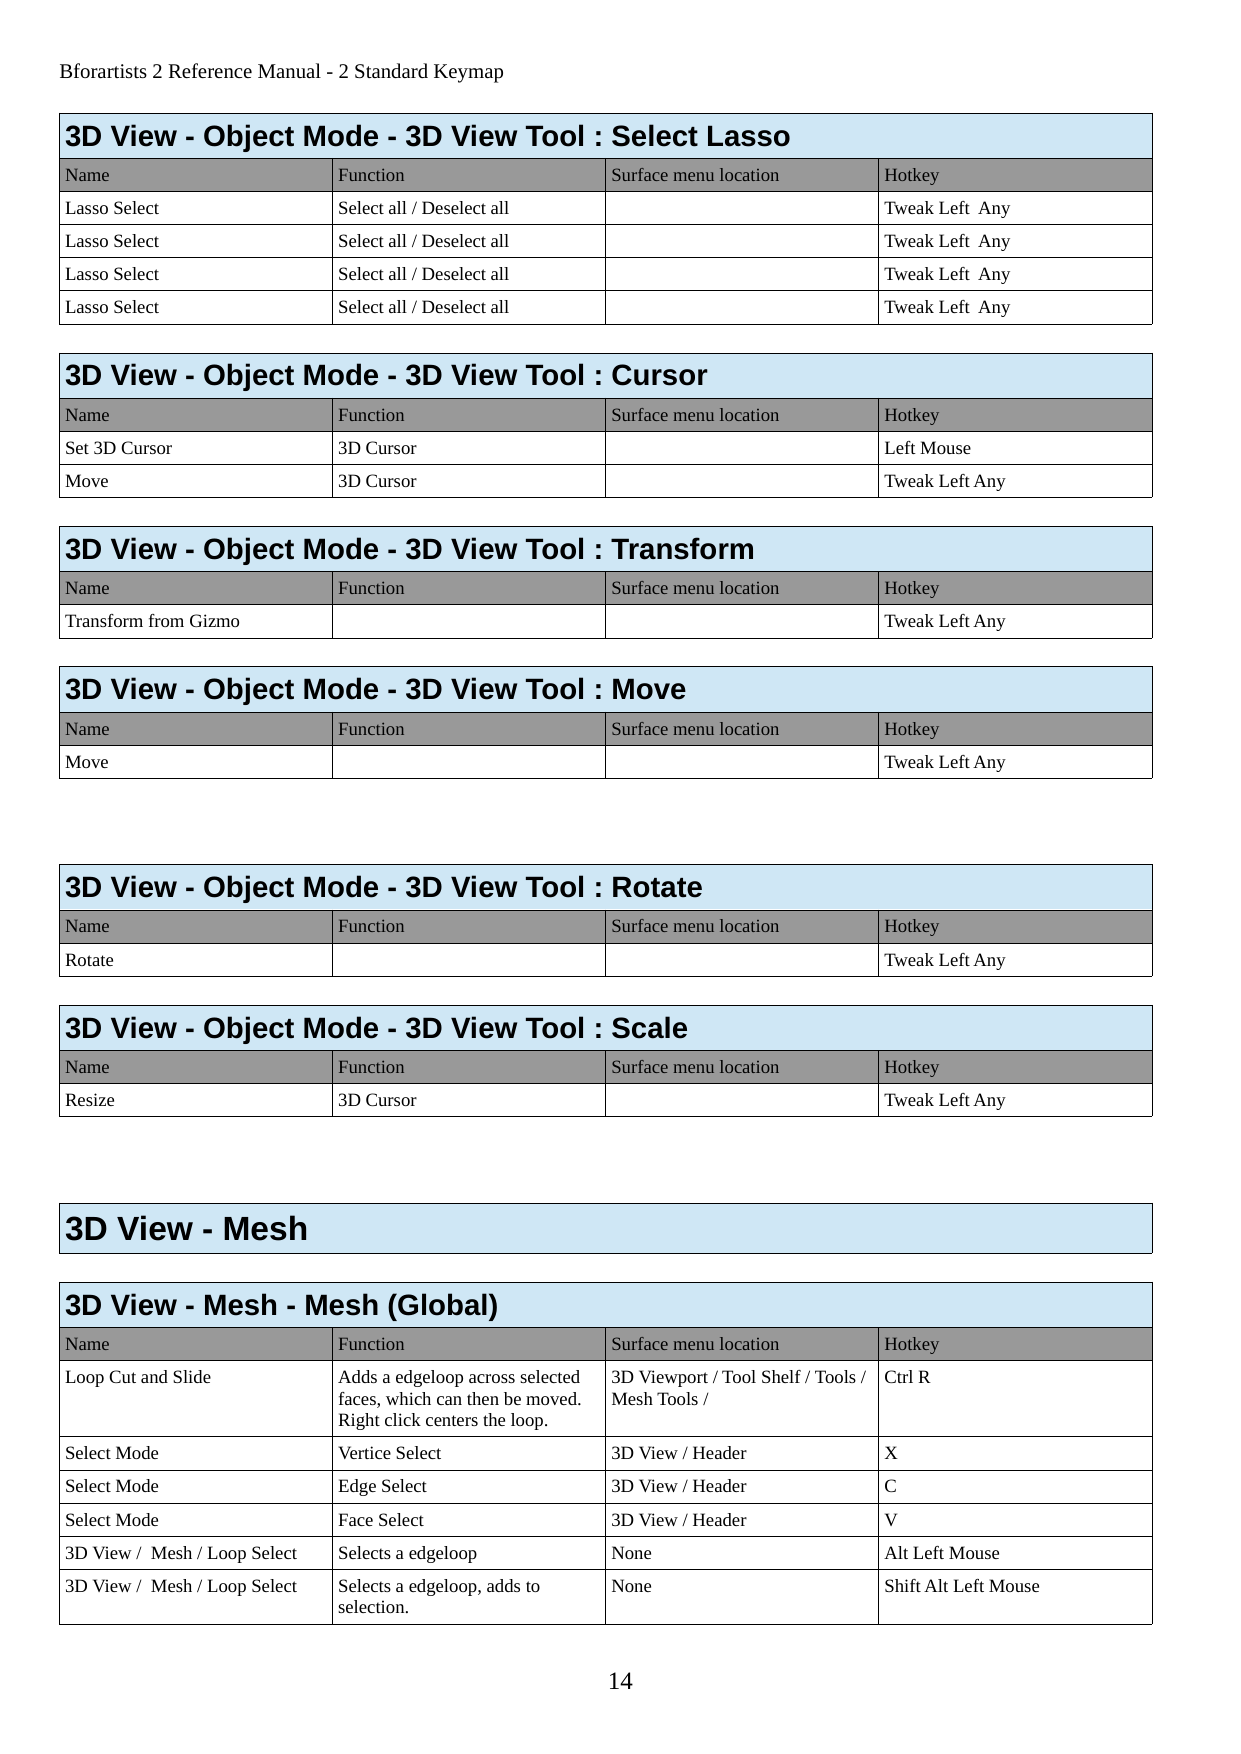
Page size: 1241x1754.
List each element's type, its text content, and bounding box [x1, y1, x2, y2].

table_cell Name [60, 159, 332, 191]
table_cell Surface menu location [606, 1051, 878, 1083]
table_cell [333, 944, 605, 976]
table_cell Transform from Gizmo [60, 605, 332, 637]
table_cell Hotkey [879, 399, 1152, 431]
table_cell Tweak Left Any [879, 605, 1152, 637]
table_cell Tweak Left Any [879, 746, 1152, 778]
table_cell [606, 1084, 878, 1116]
table_cell Move [60, 465, 332, 497]
table_cell Ctrl R [879, 1361, 1152, 1436]
table_cell [606, 432, 878, 464]
table_cell Select Mode [60, 1437, 332, 1469]
table_cell Name [60, 911, 332, 943]
table_header 3D View - Object Mode - 3D View Tool : Rotate [60, 865, 1152, 909]
table_cell Lasso Select [60, 258, 332, 290]
table_cell Function [333, 1328, 605, 1360]
table_cell None [606, 1537, 878, 1569]
table_cell Surface menu location [606, 399, 878, 431]
table_cell Name [60, 713, 332, 745]
table_cell [606, 192, 878, 224]
table_cell Name [60, 1328, 332, 1360]
table_cell 3D Cursor [333, 432, 605, 464]
table_cell Surface menu location [606, 159, 878, 191]
table_header 3D View - Object Mode - 3D View Tool : Transform [60, 527, 1152, 571]
table_cell Set 3D Cursor [60, 432, 332, 464]
table_cell 3D View / Header [606, 1437, 878, 1469]
table_cell 3D View / Mesh / Loop Select [60, 1570, 332, 1623]
table_cell Shift Alt Left Mouse [879, 1570, 1152, 1623]
table_cell Name [60, 399, 332, 431]
table_cell Surface menu location [606, 572, 878, 604]
table_cell Function [333, 713, 605, 745]
table_cell Edge Select [333, 1471, 605, 1503]
table_cell 3D View / Header [606, 1504, 878, 1536]
table_cell [606, 291, 878, 323]
table_cell Left Mouse [879, 432, 1152, 464]
table_cell Tweak Left Any [879, 258, 1152, 290]
table_cell Hotkey [879, 713, 1152, 745]
table_cell Tweak Left Any [879, 192, 1152, 224]
table_cell Hotkey [879, 1051, 1152, 1083]
table_cell Function [333, 911, 605, 943]
table_cell Tweak Left Any [879, 291, 1152, 323]
table_cell [606, 258, 878, 290]
table_cell Hotkey [879, 572, 1152, 604]
table_cell Selects a edgeloop [333, 1537, 605, 1569]
table_cell 3D Viewport / Tool Shelf / Tools / Mesh Tools / [606, 1361, 878, 1436]
table_cell Select all / Deselect all [333, 291, 605, 323]
table_cell [606, 225, 878, 257]
table_cell V [879, 1504, 1152, 1536]
table_header 3D View - Object Mode - 3D View Tool : Scale [60, 1006, 1152, 1050]
table_cell Lasso Select [60, 291, 332, 323]
table_cell 3D View / Mesh / Loop Select [60, 1537, 332, 1569]
table_cell Hotkey [879, 911, 1152, 943]
table_cell 3D Cursor [333, 465, 605, 497]
table_header 3D View - Mesh [60, 1204, 1152, 1253]
table_cell Surface menu location [606, 911, 878, 943]
table_cell Selects a edgeloop, adds to selection. [333, 1570, 605, 1623]
table_cell Vertice Select [333, 1437, 605, 1469]
table_cell Rotate [60, 944, 332, 976]
table_cell Function [333, 1051, 605, 1083]
table_header 3D View - Mesh - Mesh (Global) [60, 1283, 1152, 1327]
table_cell Tweak Left Any [879, 465, 1152, 497]
table_cell Function [333, 572, 605, 604]
table_cell Select all / Deselect all [333, 225, 605, 257]
table_cell Move [60, 746, 332, 778]
table_cell Function [333, 159, 605, 191]
table_cell Face Select [333, 1504, 605, 1536]
table_cell None [606, 1570, 878, 1623]
table_cell 3D View / Header [606, 1471, 878, 1503]
table_cell Hotkey [879, 159, 1152, 191]
table_cell Select all / Deselect all [333, 192, 605, 224]
table_cell 3D Cursor [333, 1084, 605, 1116]
table_cell Adds a edgeloop across selected faces, which can then be moved. Right click centers the loop. [333, 1361, 605, 1436]
table_cell Select Mode [60, 1471, 332, 1503]
table_cell Loop Cut and Slide [60, 1361, 332, 1436]
table_cell Tweak Left Any [879, 944, 1152, 976]
table_cell Tweak Left Any [879, 225, 1152, 257]
table_header 3D View - Object Mode - 3D View Tool : Cursor [60, 354, 1152, 398]
table_cell Surface menu location [606, 713, 878, 745]
table_cell Lasso Select [60, 225, 332, 257]
table_header 3D View - Object Mode - 3D View Tool : Move [60, 667, 1152, 712]
table_cell C [879, 1471, 1152, 1503]
table_cell Name [60, 572, 332, 604]
table_cell Name [60, 1051, 332, 1083]
table_cell X [879, 1437, 1152, 1469]
table_cell [333, 605, 605, 637]
table_cell Surface menu location [606, 1328, 878, 1360]
table_cell Function [333, 399, 605, 431]
table_cell Resize [60, 1084, 332, 1116]
table_cell [606, 465, 878, 497]
table_cell Select all / Deselect all [333, 258, 605, 290]
table_cell Lasso Select [60, 192, 332, 224]
table_cell [606, 605, 878, 637]
table_header 3D View - Object Mode - 3D View Tool : Select Lasso [60, 114, 1152, 158]
table_cell [606, 944, 878, 976]
table_cell Alt Left Mouse [879, 1537, 1152, 1569]
table_cell Select Mode [60, 1504, 332, 1536]
table_cell Tweak Left Any [879, 1084, 1152, 1116]
table_cell [333, 746, 605, 778]
table_cell Hotkey [879, 1328, 1152, 1360]
table_cell [606, 746, 878, 778]
